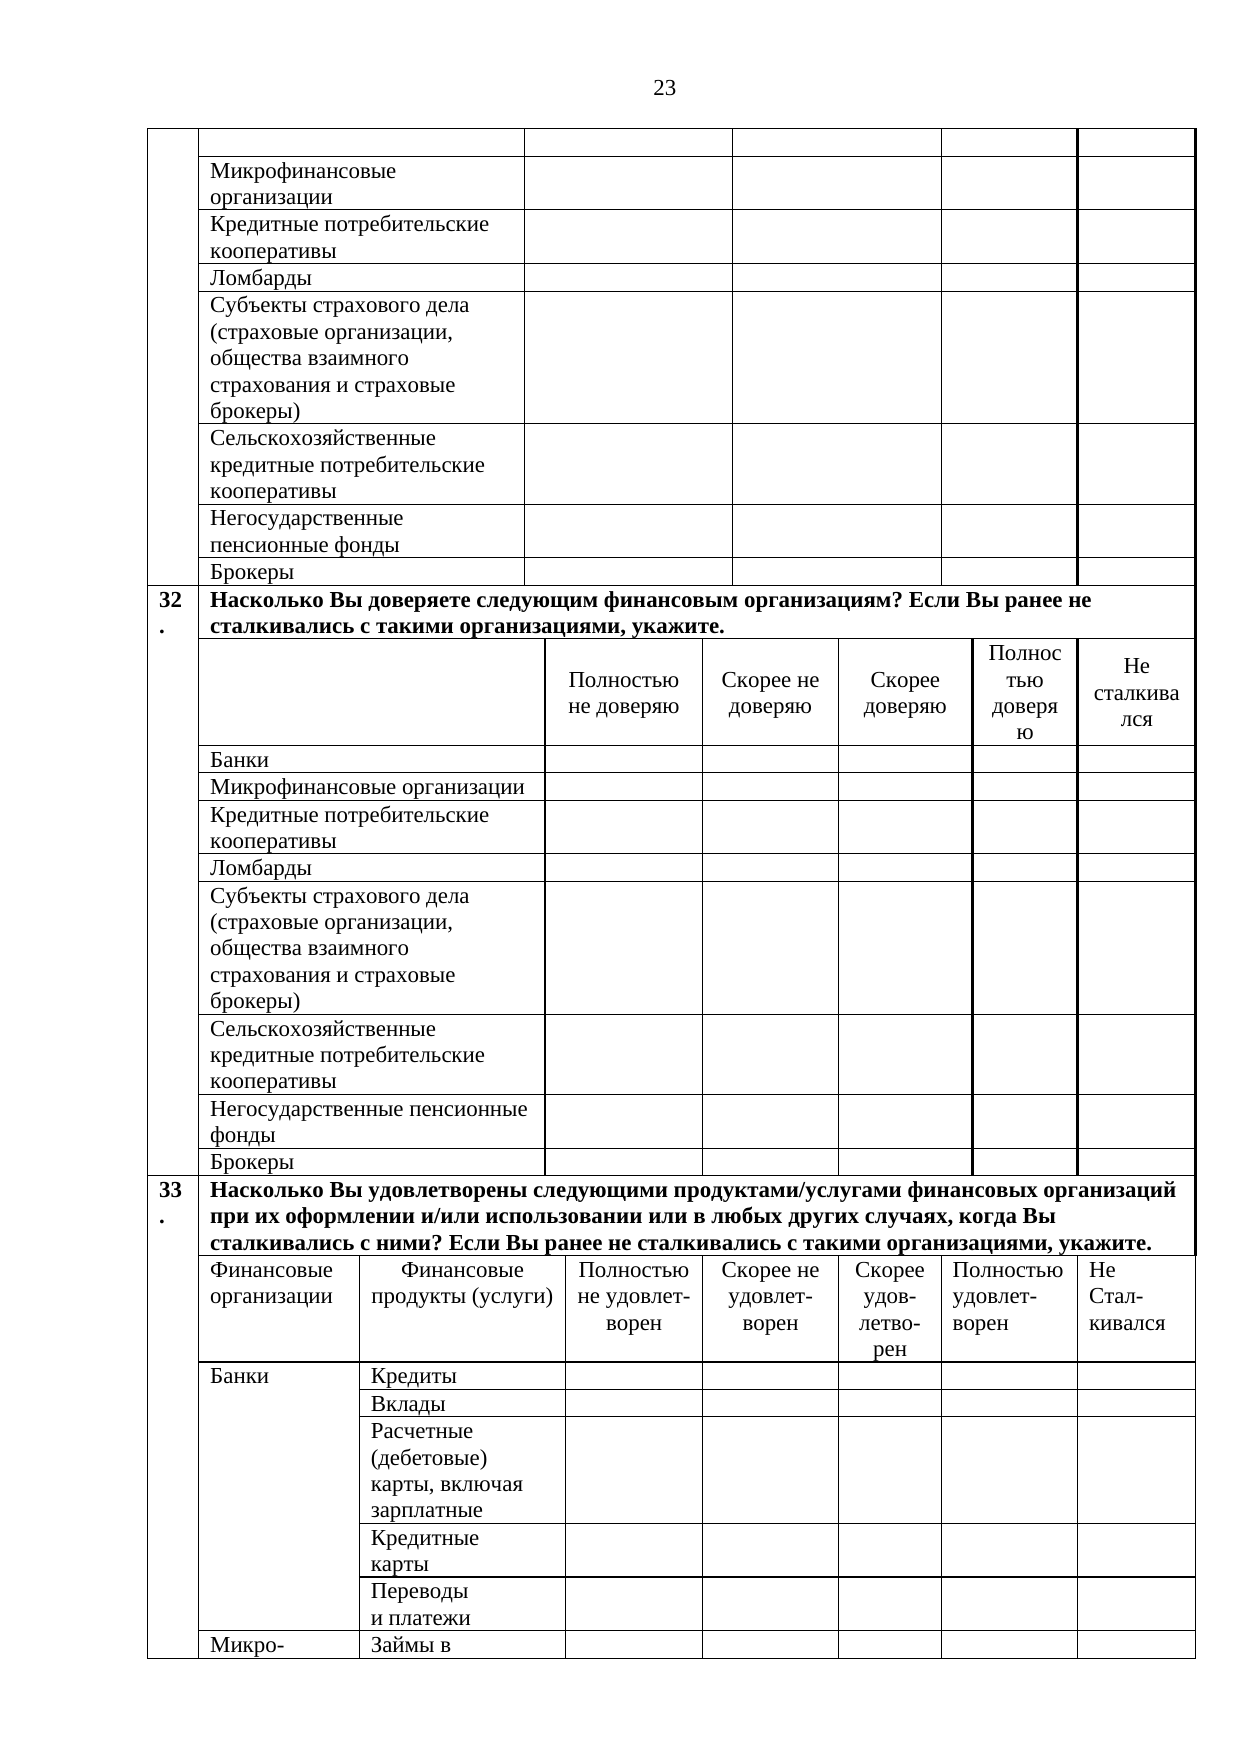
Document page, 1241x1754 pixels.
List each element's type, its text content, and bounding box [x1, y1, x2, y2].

table_cell [942, 129, 1076, 156]
table_cell [839, 1015, 971, 1094]
table_cell [199, 129, 524, 156]
table_cell [733, 264, 941, 291]
table_cell [1079, 882, 1194, 1013]
table_cell [839, 1363, 941, 1389]
table_cell [839, 801, 971, 853]
table_cell [839, 773, 971, 799]
table_cell [703, 773, 838, 799]
table_cell [703, 1149, 838, 1175]
table_cell [1079, 1149, 1194, 1175]
table_cell [839, 1631, 941, 1657]
table_cell [839, 1095, 971, 1147]
table_cell Скорее не доверяю [703, 639, 838, 745]
table_cell [1078, 1578, 1195, 1630]
table_cell [546, 854, 702, 881]
table_cell Ломбарды [199, 854, 544, 881]
table_cell Негосударственные пенсионные фонды [199, 1095, 544, 1147]
table_cell Сельскохозяйственные кредитные потребительские кооперативы [199, 1015, 544, 1094]
table_cell [942, 1390, 1077, 1416]
table_cell [974, 854, 1076, 881]
table_cell [1078, 1390, 1195, 1416]
table_cell [525, 129, 732, 156]
table_cell [546, 773, 702, 799]
table_cell [1079, 854, 1194, 881]
table_cell 33. [148, 1176, 198, 1657]
table_cell Субъекты страхового дела (страховые организации, общества взаимного страхования и страховые брокеры) [199, 292, 524, 423]
table_cell [546, 882, 702, 1013]
table_cell [199, 639, 544, 745]
table_cell Расчетные (дебетовые) карты, включая зарплатные [360, 1417, 565, 1523]
table_cell Кредитные карты [360, 1524, 565, 1576]
table_cell [566, 1524, 702, 1576]
table_cell [566, 1417, 702, 1523]
table_cell [839, 1578, 941, 1630]
table_cell Вклады [360, 1390, 565, 1416]
table_cell Микрофинансовые организации [199, 773, 544, 799]
table_cell [703, 882, 838, 1013]
table_cell [942, 264, 1076, 291]
table_cell [546, 801, 702, 853]
table_cell Финансовые продукты (услуги) [360, 1256, 565, 1361]
table_cell Полностью удовлет-ворен [942, 1256, 1077, 1361]
table_cell [942, 210, 1076, 263]
table_cell [525, 264, 732, 291]
table_cell Брокеры [199, 558, 524, 584]
table_cell Займы в [360, 1631, 565, 1657]
table_cell [839, 1390, 941, 1416]
table_cell [566, 1578, 702, 1630]
table_cell [942, 1578, 1077, 1630]
table_cell [525, 292, 732, 423]
table_cell [839, 1417, 941, 1523]
table_cell [1079, 210, 1194, 263]
table_cell Кредиты [360, 1363, 565, 1389]
table_cell [546, 1015, 702, 1094]
table_cell Финансовые организации [199, 1256, 359, 1361]
table_cell Полностью не доверяю [546, 639, 702, 745]
table_cell [1079, 505, 1194, 557]
table_cell Насколько Вы удовлетворены следующими продуктами/услугами финансовых организаций при их оформлении и/или использовании или в любых других случаях, когда Вы сталкивались с ними? Если Вы ранее не сталкивались с такими организациями, укажите. [199, 1176, 1194, 1255]
table_cell Полностью доверяю [974, 639, 1076, 745]
table_cell [703, 1015, 838, 1094]
table_cell [839, 882, 971, 1013]
table_cell [942, 424, 1076, 503]
table_cell Кредитные потребительские кооперативы [199, 801, 544, 853]
table_cell [1079, 292, 1194, 423]
table_cell [733, 157, 941, 209]
table_cell [546, 746, 702, 772]
table_cell [733, 129, 941, 156]
table_cell [1079, 424, 1194, 503]
table_cell Микро- [199, 1631, 359, 1657]
table_cell Переводы и платежи [360, 1578, 565, 1630]
table_cell [1078, 1524, 1195, 1576]
table_cell [974, 1149, 1076, 1175]
table_cell [733, 505, 941, 557]
table_cell [733, 558, 941, 584]
table_cell [525, 210, 732, 263]
table_cell [1078, 1417, 1195, 1523]
table_cell [525, 424, 732, 503]
table_cell [942, 1417, 1077, 1523]
table_cell [974, 882, 1076, 1013]
table_cell [546, 1149, 702, 1175]
table_cell Ломбарды [199, 264, 524, 291]
table_cell [942, 1363, 1077, 1389]
table_cell [733, 210, 941, 263]
table_cell [703, 1095, 838, 1147]
table_cell Не сталкивался [1079, 639, 1194, 745]
table_cell [566, 1363, 702, 1389]
table_cell [703, 854, 838, 881]
table_cell [1079, 157, 1194, 209]
table_cell [703, 1578, 838, 1630]
table_cell [942, 558, 1076, 584]
table_cell [839, 854, 971, 881]
table_cell [1079, 1095, 1194, 1147]
table_cell [974, 801, 1076, 853]
table_cell [525, 558, 732, 584]
table_cell [974, 773, 1076, 799]
table_cell Скорее доверяю [839, 639, 971, 745]
table_cell [1079, 264, 1194, 291]
table_cell [942, 1631, 1077, 1657]
table_cell [703, 1524, 838, 1576]
table_cell [1079, 129, 1194, 156]
table_cell [1079, 1015, 1194, 1094]
table_cell [566, 1631, 702, 1657]
table_cell [525, 505, 732, 557]
table_cell Негосударственные пенсионные фонды [199, 505, 524, 557]
table_cell [942, 1524, 1077, 1576]
table_cell [1079, 801, 1194, 853]
table_cell Скорее удов-летво-рен [839, 1256, 941, 1361]
table_cell [546, 1095, 702, 1147]
table_cell [974, 1095, 1076, 1147]
table_cell [839, 1524, 941, 1576]
table_cell Полностью не удовлет-ворен [566, 1256, 702, 1361]
table_cell Сельскохозяйственные кредитные потребительские кооперативы [199, 424, 524, 503]
table_cell [703, 1390, 838, 1416]
table_cell [1079, 773, 1194, 799]
table_cell Банки [199, 1363, 359, 1630]
table_cell [942, 157, 1076, 209]
table_cell Банки [199, 746, 544, 772]
table_cell [703, 801, 838, 853]
table_cell Скорее не удовлет-ворен [703, 1256, 838, 1361]
table_cell [839, 1149, 971, 1175]
table_cell Микрофинансовые организации [199, 157, 524, 209]
table_cell [942, 505, 1076, 557]
table_cell Насколько Вы доверяете следующим финансовым организациям? Если Вы ранее не сталкивались с такими организациями, укажите. [199, 586, 1194, 638]
table_cell Субъекты страхового дела (страховые организации, общества взаимного страхования и страховые брокеры) [199, 882, 544, 1013]
table_cell [703, 1417, 838, 1523]
table_cell [148, 129, 198, 584]
table_cell [839, 746, 971, 772]
table_cell [703, 1363, 838, 1389]
table_cell [703, 746, 838, 772]
table_cell [733, 292, 941, 423]
table_cell [1078, 1363, 1195, 1389]
table_cell [703, 1631, 838, 1657]
table_cell Не Стал-кивался [1078, 1256, 1195, 1361]
table_cell Кредитные потребительские кооперативы [199, 210, 524, 263]
table_cell Брокеры [199, 1149, 544, 1175]
table_cell [566, 1390, 702, 1416]
table_cell [733, 424, 941, 503]
table_cell [974, 1015, 1076, 1094]
table_cell [1079, 746, 1194, 772]
table_cell 32. [148, 586, 198, 1175]
table_cell [974, 746, 1076, 772]
table_cell [1078, 1631, 1195, 1657]
table_cell [525, 157, 732, 209]
table_cell [942, 292, 1076, 423]
table_cell [1079, 558, 1194, 584]
